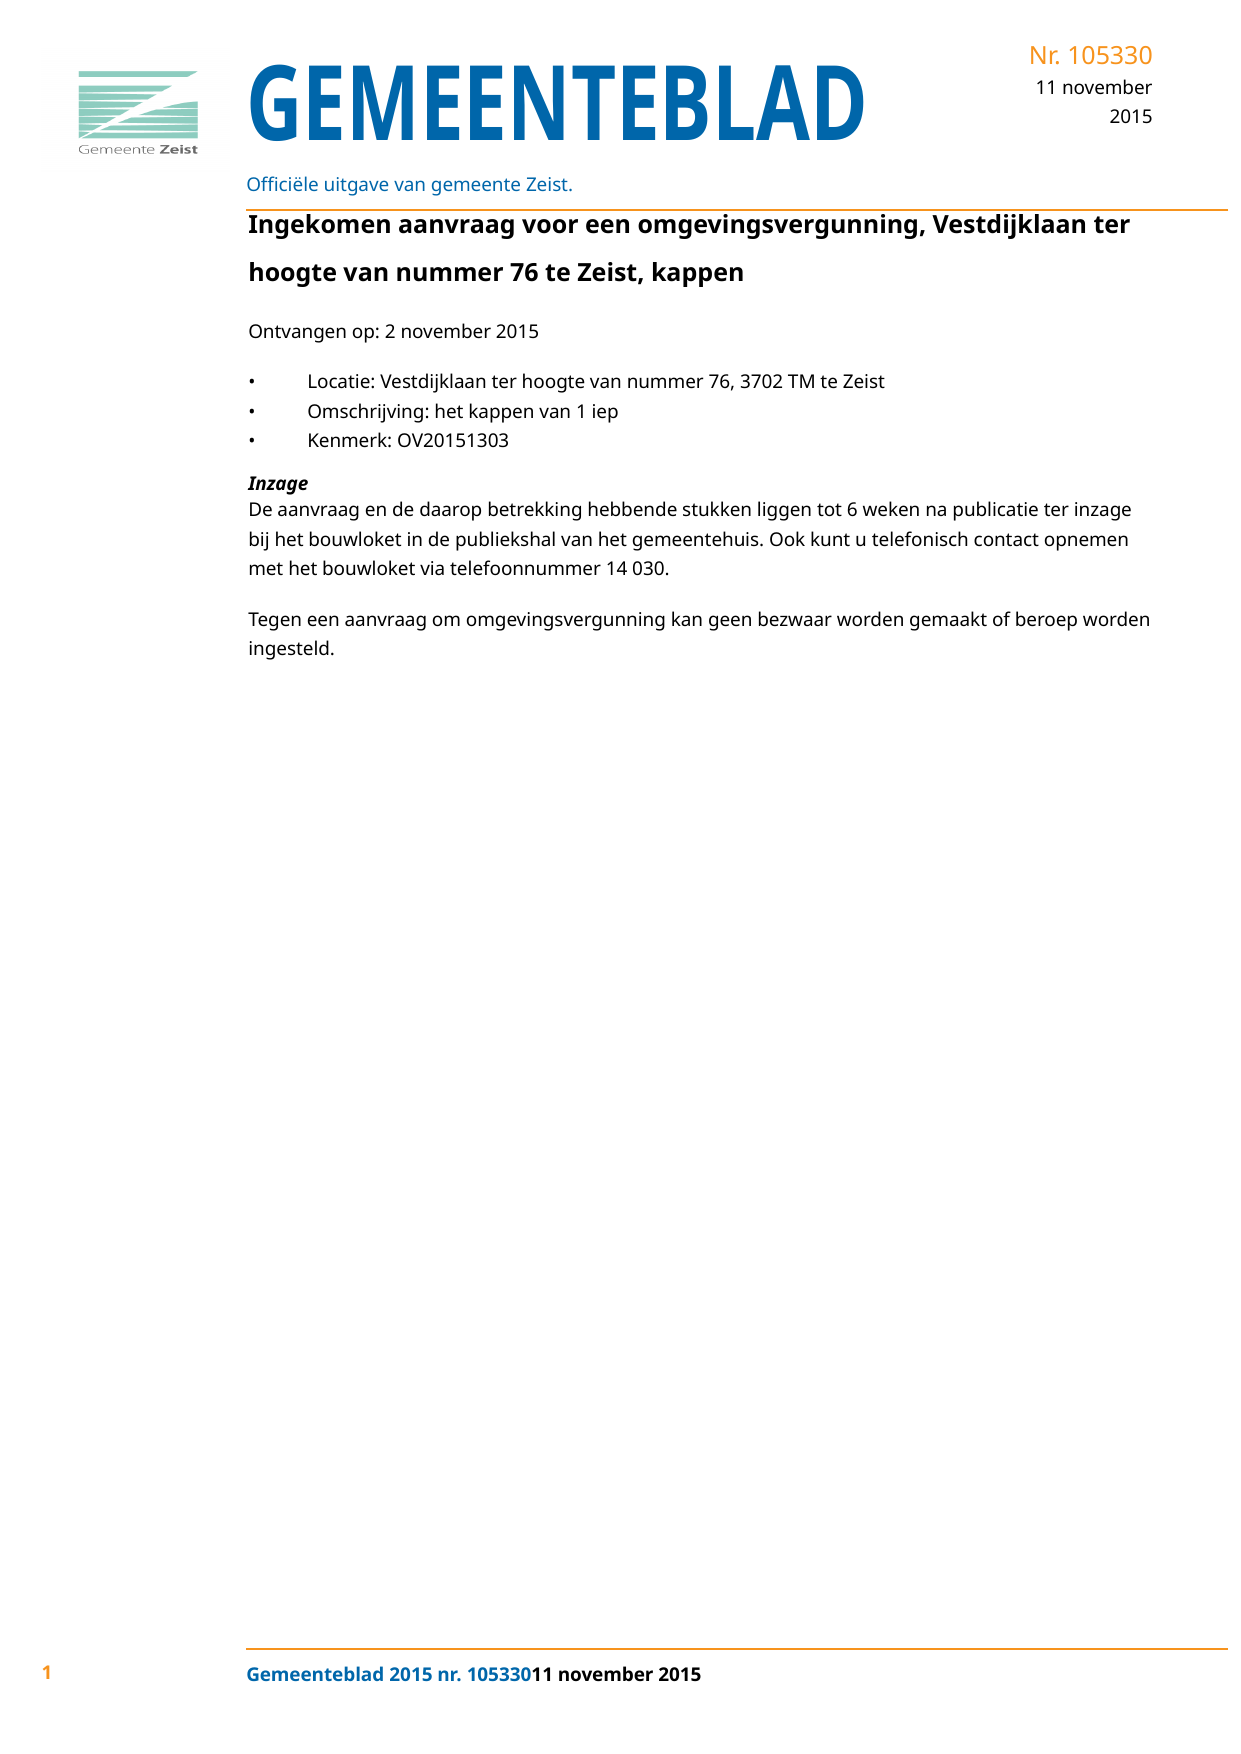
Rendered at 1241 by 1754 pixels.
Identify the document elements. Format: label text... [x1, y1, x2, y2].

text Ingekomen aanvraag voor een omgevingsvergunning, Vestdijklaan ter hoogte van nummer 76 te Zeist, kappen [248, 211, 1152, 288]
picture [41, 47, 231, 172]
list Kenmerk: OV20151303 [248, 427, 1152, 453]
list Omschrijving: het kappen van 1 iep [248, 398, 1152, 424]
text De aanvraag en de daarop betrekking hebbende stukken liggen tot 6 weken na publicatie ter inzage bij het bouwloket in de publiekshal van het gemeentehuis. Ook kunt u telefonisch contact opnemen met het bouwloket via telefoonnummer 14 030. [248, 496, 1152, 581]
text Tegen een aanvraag om omgevingsvergunning kan geen bezwaar worden gemaakt of beroep worden ingesteld. [248, 606, 1152, 661]
text Ontvangen op: 2 november 2015 [248, 318, 1152, 344]
list Locatie: Vestdijklaan ter hoogte van nummer 76, 3702 TM te Zeist [248, 368, 1152, 394]
text Inzage [248, 471, 1152, 496]
